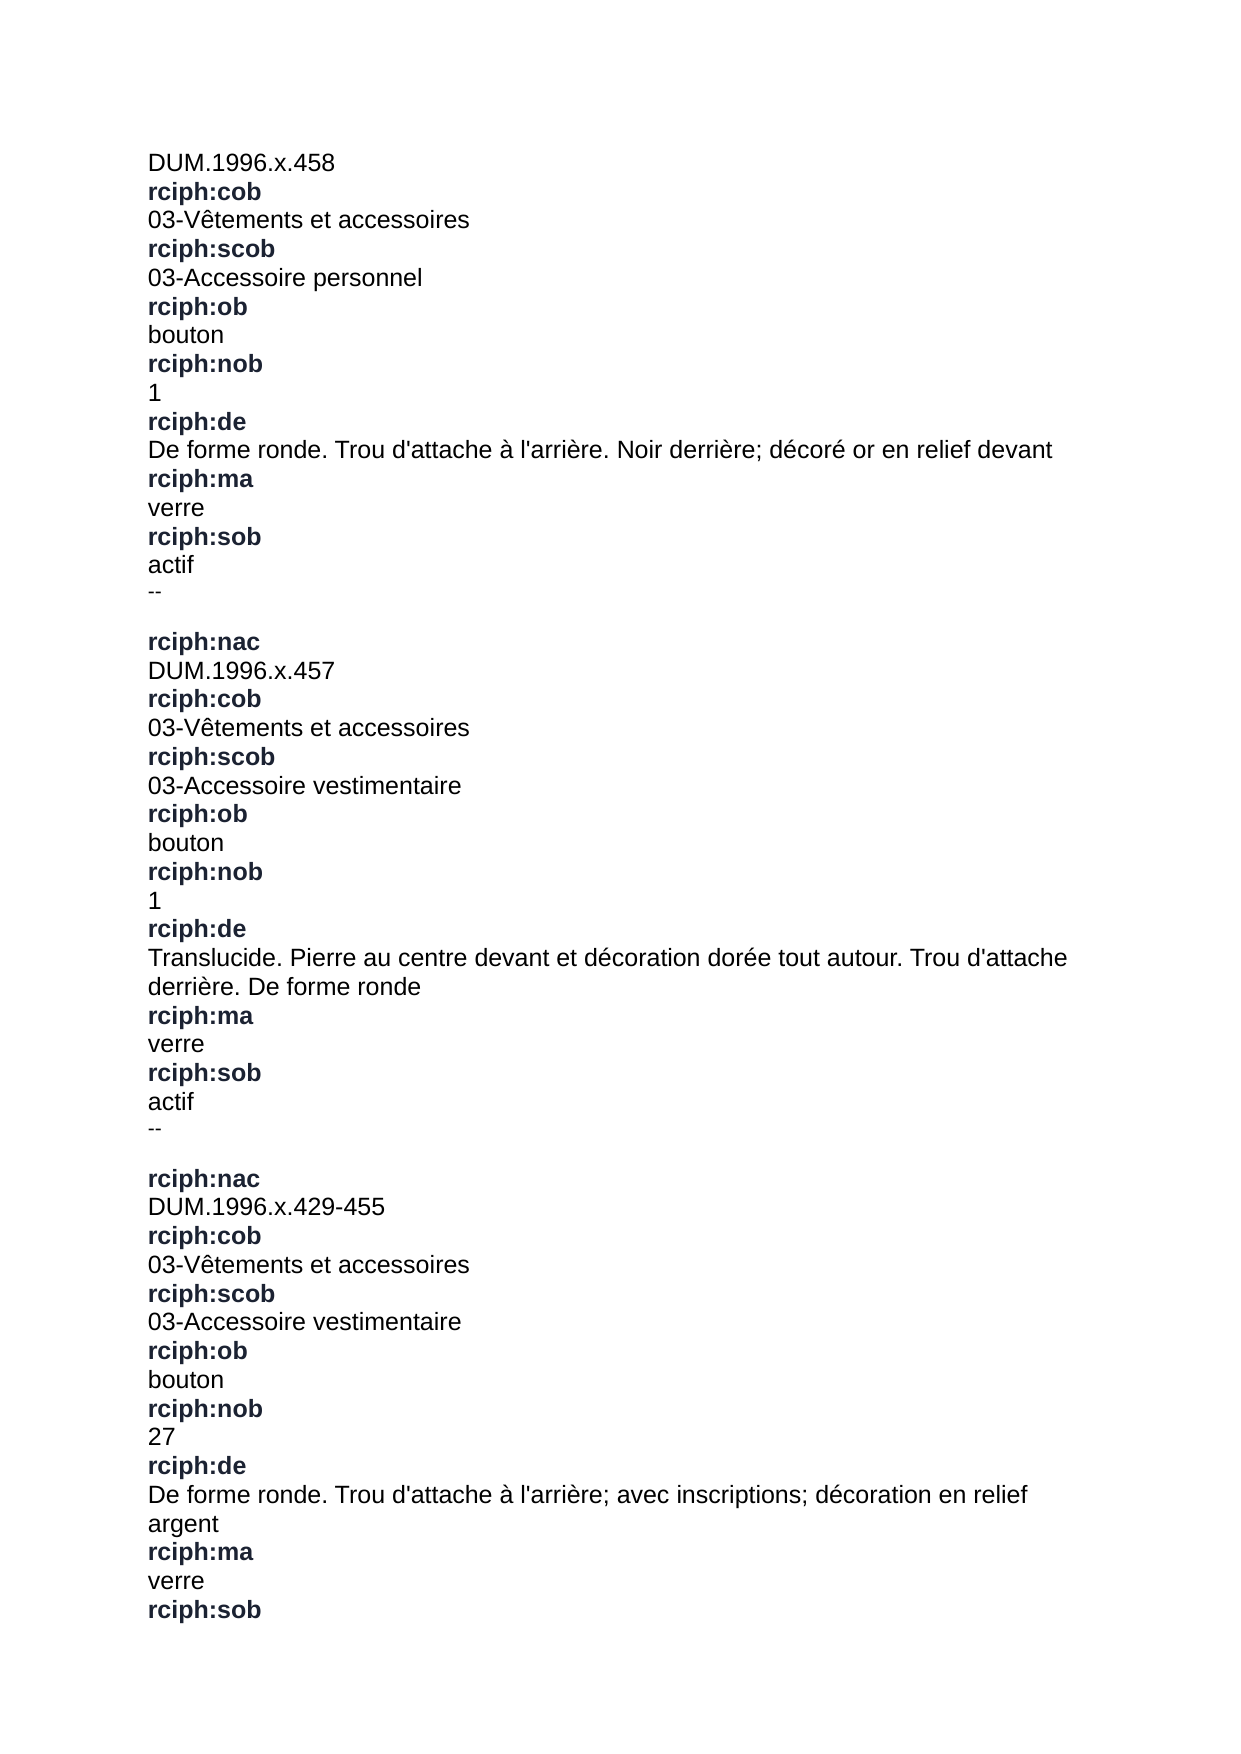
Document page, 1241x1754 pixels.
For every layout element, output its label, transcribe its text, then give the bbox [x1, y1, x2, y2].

text verre [148, 1029, 1092, 1058]
text rciph:scob [148, 1278, 1092, 1307]
text 1 [148, 886, 1092, 914]
text 03-Accessoire vestimentaire [148, 771, 1092, 799]
text rciph:nob [148, 349, 1092, 378]
text 03-Accessoire personnel [148, 263, 1092, 291]
text rciph:de [148, 914, 1092, 943]
text Translucide. Pierre au centre devant et décoration dorée tout autour. Trou d'attache derrière. De forme ronde [148, 943, 1092, 1001]
text -- [148, 1116, 1092, 1139]
text rciph:scob [148, 742, 1092, 771]
text rciph:de [148, 406, 1092, 435]
text DUM.1996.x.457 [148, 656, 1092, 684]
text rciph:cob [148, 176, 1092, 205]
text 03-Vêtements et accessoires [148, 205, 1092, 234]
text rciph:sob [148, 1595, 1092, 1623]
text verre [148, 1566, 1092, 1595]
text verre [148, 493, 1092, 521]
text rciph:sob [148, 1058, 1092, 1087]
text rciph:nob [148, 857, 1092, 886]
text rciph:nob [148, 1393, 1092, 1422]
text rciph:nac [148, 1163, 1092, 1192]
text rciph:cob [148, 684, 1092, 713]
text rciph:scob [148, 234, 1092, 263]
text rciph:de [148, 1451, 1092, 1480]
text rciph:ob [148, 799, 1092, 828]
text De forme ronde. Trou d'attache à l'arrière. Noir derrière; décoré or en relief devant [148, 435, 1092, 464]
text 27 [148, 1422, 1092, 1451]
text rciph:cob [148, 1221, 1092, 1250]
text rciph:ma [148, 1537, 1092, 1566]
text actif [148, 1087, 1092, 1116]
text -- [148, 579, 1092, 603]
text rciph:ob [148, 291, 1092, 320]
text DUM.1996.x.458 [148, 148, 1092, 176]
text rciph:nac [148, 627, 1092, 656]
text bouton [148, 320, 1092, 349]
text DUM.1996.x.429-455 [148, 1192, 1092, 1221]
text rciph:sob [148, 521, 1092, 550]
text 03-Vêtements et accessoires [148, 713, 1092, 742]
text bouton [148, 1365, 1092, 1393]
text rciph:ma [148, 1001, 1092, 1029]
text rciph:ob [148, 1336, 1092, 1365]
text bouton [148, 828, 1092, 857]
text 03-Vêtements et accessoires [148, 1250, 1092, 1278]
text actif [148, 550, 1092, 579]
text 03-Accessoire vestimentaire [148, 1307, 1092, 1336]
text rciph:ma [148, 464, 1092, 493]
text De forme ronde. Trou d'attache à l'arrière; avec inscriptions; décoration en relief argent [148, 1480, 1092, 1537]
text 1 [148, 378, 1092, 406]
